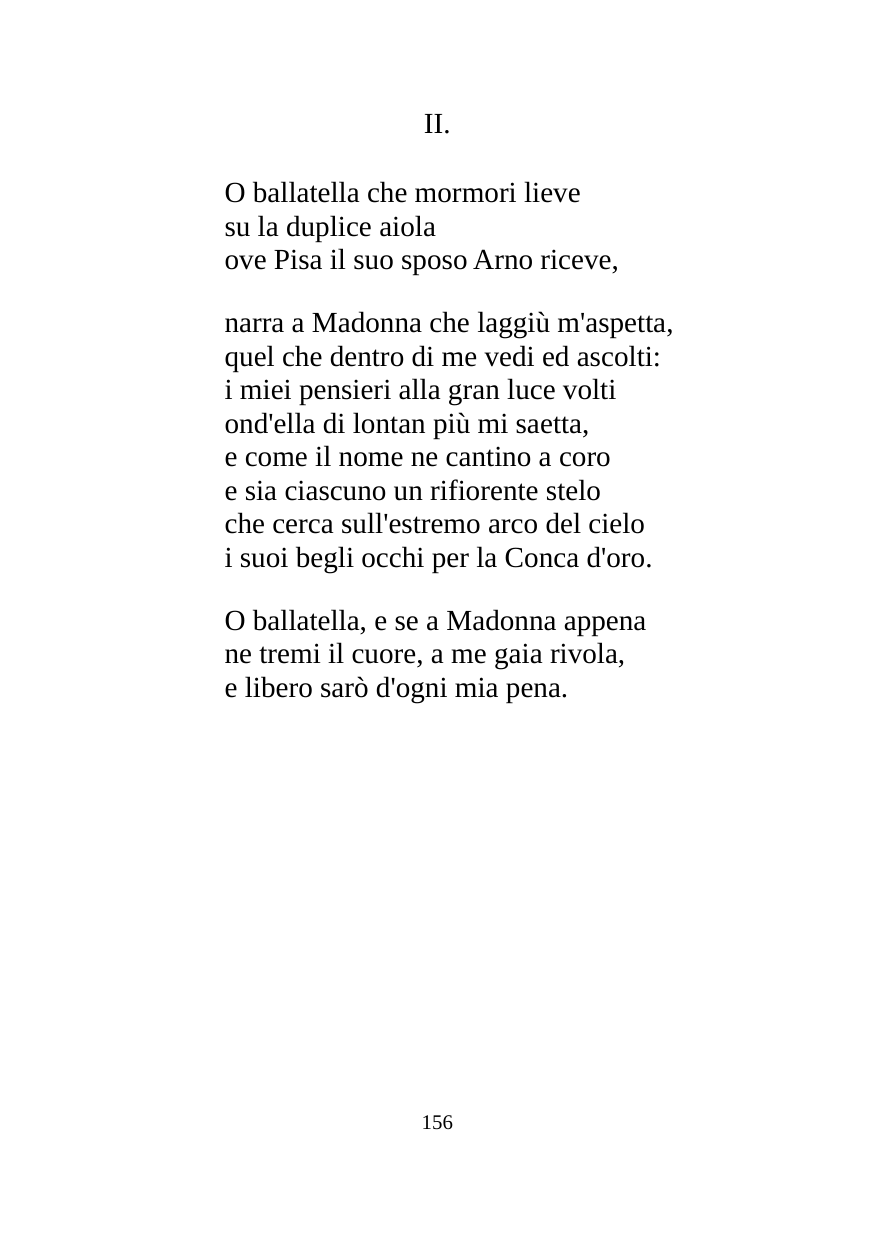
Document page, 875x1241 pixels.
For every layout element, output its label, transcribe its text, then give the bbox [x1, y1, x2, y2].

subtitle II. [106, 106, 768, 140]
text O ballatella che mormori lieve su la duplice aiola ove Pisa il suo sposo Arno riceve, [224, 175, 768, 276]
text narra a Madonna che laggiù m'aspetta, quel che dentro di me vedi ed ascolti: i miei pensieri alla gran luce volti ond'ella di lontan più mi saetta, e come il nome ne cantino a coro e sia ciascuno un rifiorente stelo che cerca sull'estremo arco del cielo i suoi begli occhi per la Conca d'oro. [224, 305, 768, 574]
text O ballatella, e se a Madonna appena ne tremi il cuore, a me gaia rivola, e libero sarò d'ogni mia pena. [224, 603, 768, 704]
